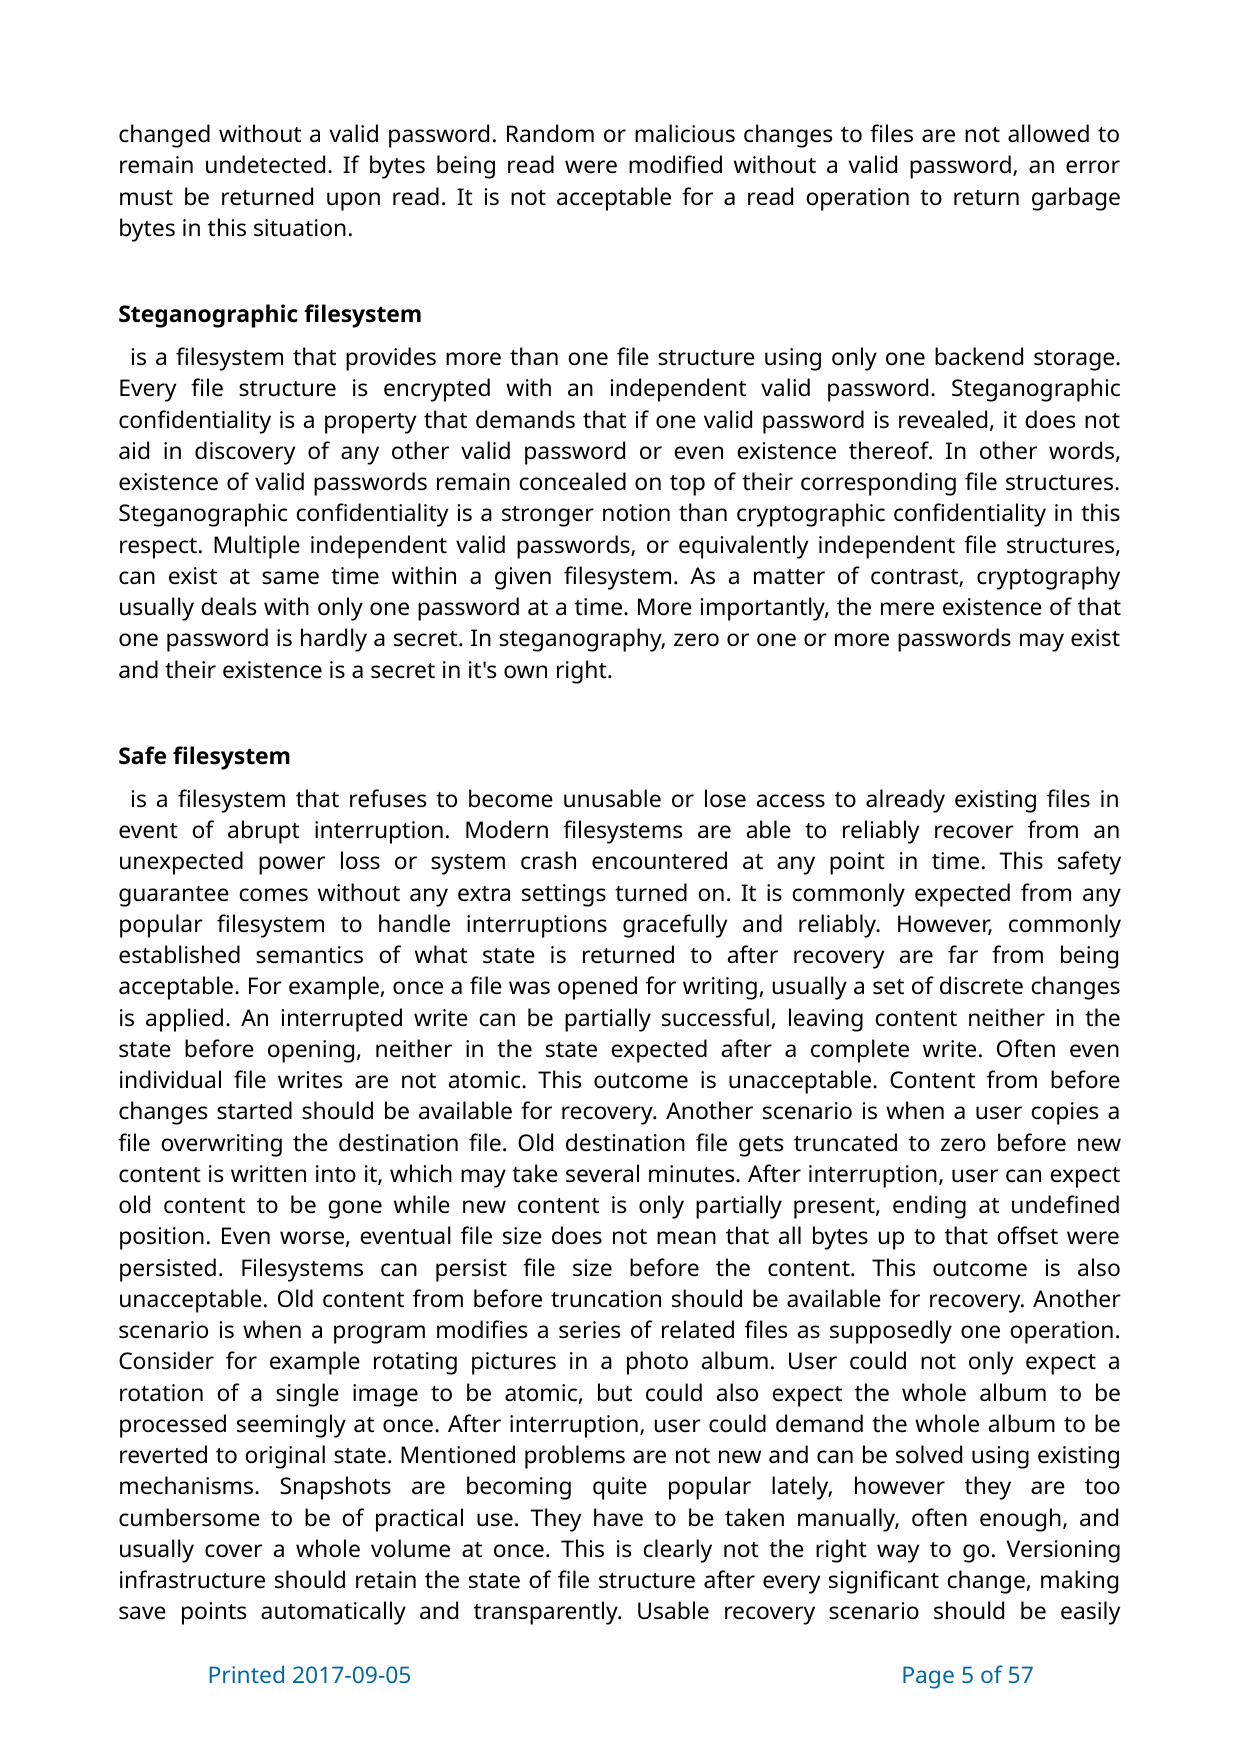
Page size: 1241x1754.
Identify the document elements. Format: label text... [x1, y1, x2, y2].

subtitle Safe filesystem [118, 740, 1122, 771]
text is a filesystem that provides more than one file structure using only one backend storage. Every file structure is encrypted with an independent valid password. Steganographic confidentiality is a property that demands that if one valid password is revealed, it does not aid in discovery of any other valid password or even existence thereof. In other words, existence of valid passwords remain concealed on top of their corresponding file structures. Steganographic confidentiality is a stronger notion than cryptographic confidentiality in this respect. Multiple independent valid passwords, or equivalently independent file structures, can exist at same time within a given filesystem. As a matter of contrast, cryptography usually deals with only one password at a time. More importantly, the mere existence of that one password is hardly a secret. In steganography, zero or one or more passwords may exist and their existence is a secret in it's own right. [118, 341, 1122, 685]
text is a filesystem that refuses to become unusable or lose access to already existing files in event of abrupt interruption. Modern filesystems are able to reliably recover from an unexpected power loss or system crash encountered at any point in time. This safety guarantee comes without any extra settings turned on. It is commonly expected from any popular filesystem to handle interruptions gracefully and reliably. However, commonly established semantics of what state is returned to after recovery are far from being acceptable. For example, once a file was opened for writing, usually a set of discrete changes is applied. An interrupted write can be partially successful, leaving content neither in the state before opening, neither in the state expected after a complete write. Often even individual file writes are not atomic. This outcome is unacceptable. Content from before changes started should be available for recovery. Another scenario is when a user copies a file overwriting the destination file. Old destination file gets truncated to zero before new content is written into it, which may take several minutes. After interruption, user can expect old content to be gone while new content is only partially present, ending at undefined position. Even worse, eventual file size does not mean that all bytes up to that offset were persisted. Filesystems can persist file size before the content. This outcome is also unacceptable. Old content from before truncation should be available for recovery. Another scenario is when a program modifies a series of related files as supposedly one operation. Consider for example rotating pictures in a photo album. User could not only expect a rotation of a single image to be atomic, but could also expect the whole album to be processed seemingly at once. After interruption, user could demand the whole album to be reverted to original state. Mentioned problems are not new and can be solved using existing mechanisms. Snapshots are becoming quite popular lately, however they are too cumbersome to be of practical use. They have to be taken manually, often enough, and usually cover a whole volume at once. This is clearly not the right way to go. Versioning infrastructure should retain the state of file structure after every significant change, making save points automatically and transparently. Usable recovery scenario should be easily [118, 783, 1122, 1626]
subtitle Steganographic filesystem [118, 298, 1122, 329]
text changed without a valid password. Random or malicious changes to files are not allowed to remain undetected. If bytes being read were modified without a valid password, an error must be returned upon read. It is not acceptable for a read operation to return garbage bytes in this situation. [118, 118, 1122, 243]
